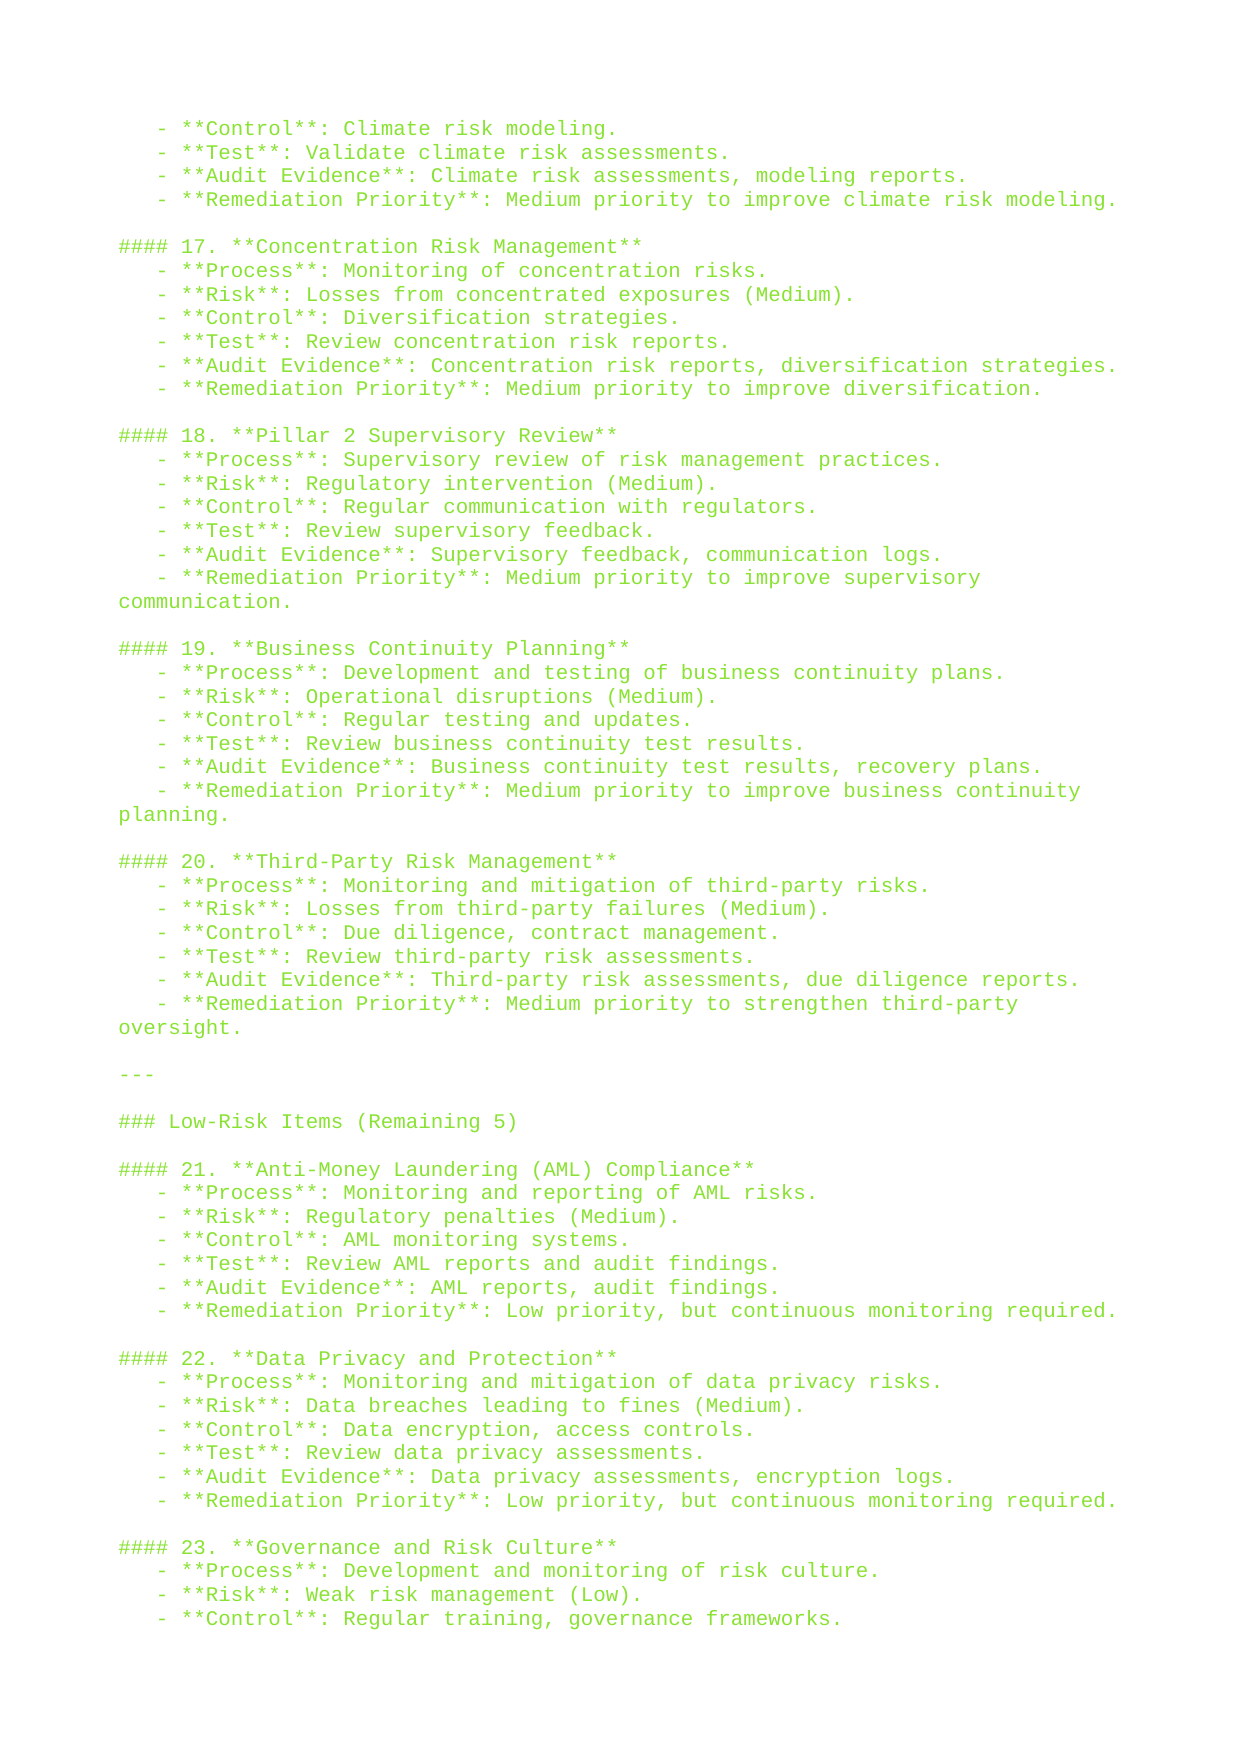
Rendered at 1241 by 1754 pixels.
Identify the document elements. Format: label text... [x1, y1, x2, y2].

text - **Remediation Priority**: Medium priority to strengthen third-party oversight. [118, 993, 1122, 1040]
text - **Process**: Monitoring and mitigation of data privacy risks. [118, 1371, 1122, 1395]
text - **Remediation Priority**: Medium priority to improve supervisory communication. [118, 567, 1122, 615]
text - **Risk**: Weak risk management (Low). [118, 1584, 1122, 1608]
text - **Control**: Data encryption, access controls. [118, 1419, 1122, 1442]
text - **Process**: Monitoring and mitigation of third-party risks. [118, 875, 1122, 898]
text - **Remediation Priority**: Medium priority to improve business continuity planning. [118, 780, 1122, 827]
text #### 17. **Concentration Risk Management** [118, 236, 1122, 260]
text - **Risk**: Regulatory intervention (Medium). [118, 473, 1122, 496]
text - **Risk**: Losses from concentrated exposures (Medium). [118, 284, 1122, 307]
text ### Low-Risk Items (Remaining 5) [118, 1111, 1122, 1135]
text #### 23. **Governance and Risk Culture** [118, 1537, 1122, 1561]
text - **Process**: Monitoring and reporting of AML risks. [118, 1182, 1122, 1206]
text - **Control**: Regular training, governance frameworks. [118, 1608, 1122, 1631]
text - **Audit Evidence**: AML reports, audit findings. [118, 1277, 1122, 1300]
text - **Remediation Priority**: Low priority, but continuous monitoring required. [118, 1489, 1122, 1513]
text - **Audit Evidence**: Data privacy assessments, encryption logs. [118, 1466, 1122, 1489]
text #### 19. **Business Continuity Planning** [118, 638, 1122, 662]
text - **Control**: Regular communication with regulators. [118, 496, 1122, 520]
text - **Remediation Priority**: Low priority, but continuous monitoring required. [118, 1300, 1122, 1324]
text - **Test**: Review AML reports and audit findings. [118, 1253, 1122, 1277]
text - **Control**: Due diligence, contract management. [118, 922, 1122, 946]
text - **Test**: Review supervisory feedback. [118, 520, 1122, 544]
text - **Audit Evidence**: Third-party risk assessments, due diligence reports. [118, 969, 1122, 993]
text --- [118, 1064, 1122, 1088]
text - **Control**: AML monitoring systems. [118, 1229, 1122, 1253]
text - **Risk**: Regulatory penalties (Medium). [118, 1206, 1122, 1229]
text - **Test**: Review third-party risk assessments. [118, 946, 1122, 969]
text - **Test**: Review business continuity test results. [118, 733, 1122, 757]
text - **Control**: Climate risk modeling. [118, 118, 1122, 142]
text - **Process**: Development and testing of business continuity plans. [118, 662, 1122, 686]
text - **Remediation Priority**: Medium priority to improve diversification. [118, 378, 1122, 402]
text - **Control**: Regular testing and updates. [118, 709, 1122, 733]
text - **Test**: Review data privacy assessments. [118, 1442, 1122, 1466]
text #### 20. **Third-Party Risk Management** [118, 851, 1122, 875]
text - **Risk**: Operational disruptions (Medium). [118, 686, 1122, 709]
text #### 22. **Data Privacy and Protection** [118, 1348, 1122, 1371]
text - **Process**: Supervisory review of risk management practices. [118, 449, 1122, 473]
text - **Audit Evidence**: Concentration risk reports, diversification strategies. [118, 354, 1122, 378]
text - **Control**: Diversification strategies. [118, 307, 1122, 331]
text - **Risk**: Losses from third-party failures (Medium). [118, 898, 1122, 922]
text - **Test**: Validate climate risk assessments. [118, 142, 1122, 165]
text - **Audit Evidence**: Supervisory feedback, communication logs. [118, 544, 1122, 567]
text - **Audit Evidence**: Business continuity test results, recovery plans. [118, 757, 1122, 780]
text - **Process**: Monitoring of concentration risks. [118, 260, 1122, 284]
text #### 21. **Anti-Money Laundering (AML) Compliance** [118, 1158, 1122, 1182]
text - **Process**: Development and monitoring of risk culture. [118, 1561, 1122, 1584]
text #### 18. **Pillar 2 Supervisory Review** [118, 426, 1122, 449]
text - **Test**: Review concentration risk reports. [118, 331, 1122, 354]
text - **Risk**: Data breaches leading to fines (Medium). [118, 1395, 1122, 1419]
text - **Remediation Priority**: Medium priority to improve climate risk modeling. [118, 189, 1122, 213]
text - **Audit Evidence**: Climate risk assessments, modeling reports. [118, 165, 1122, 189]
